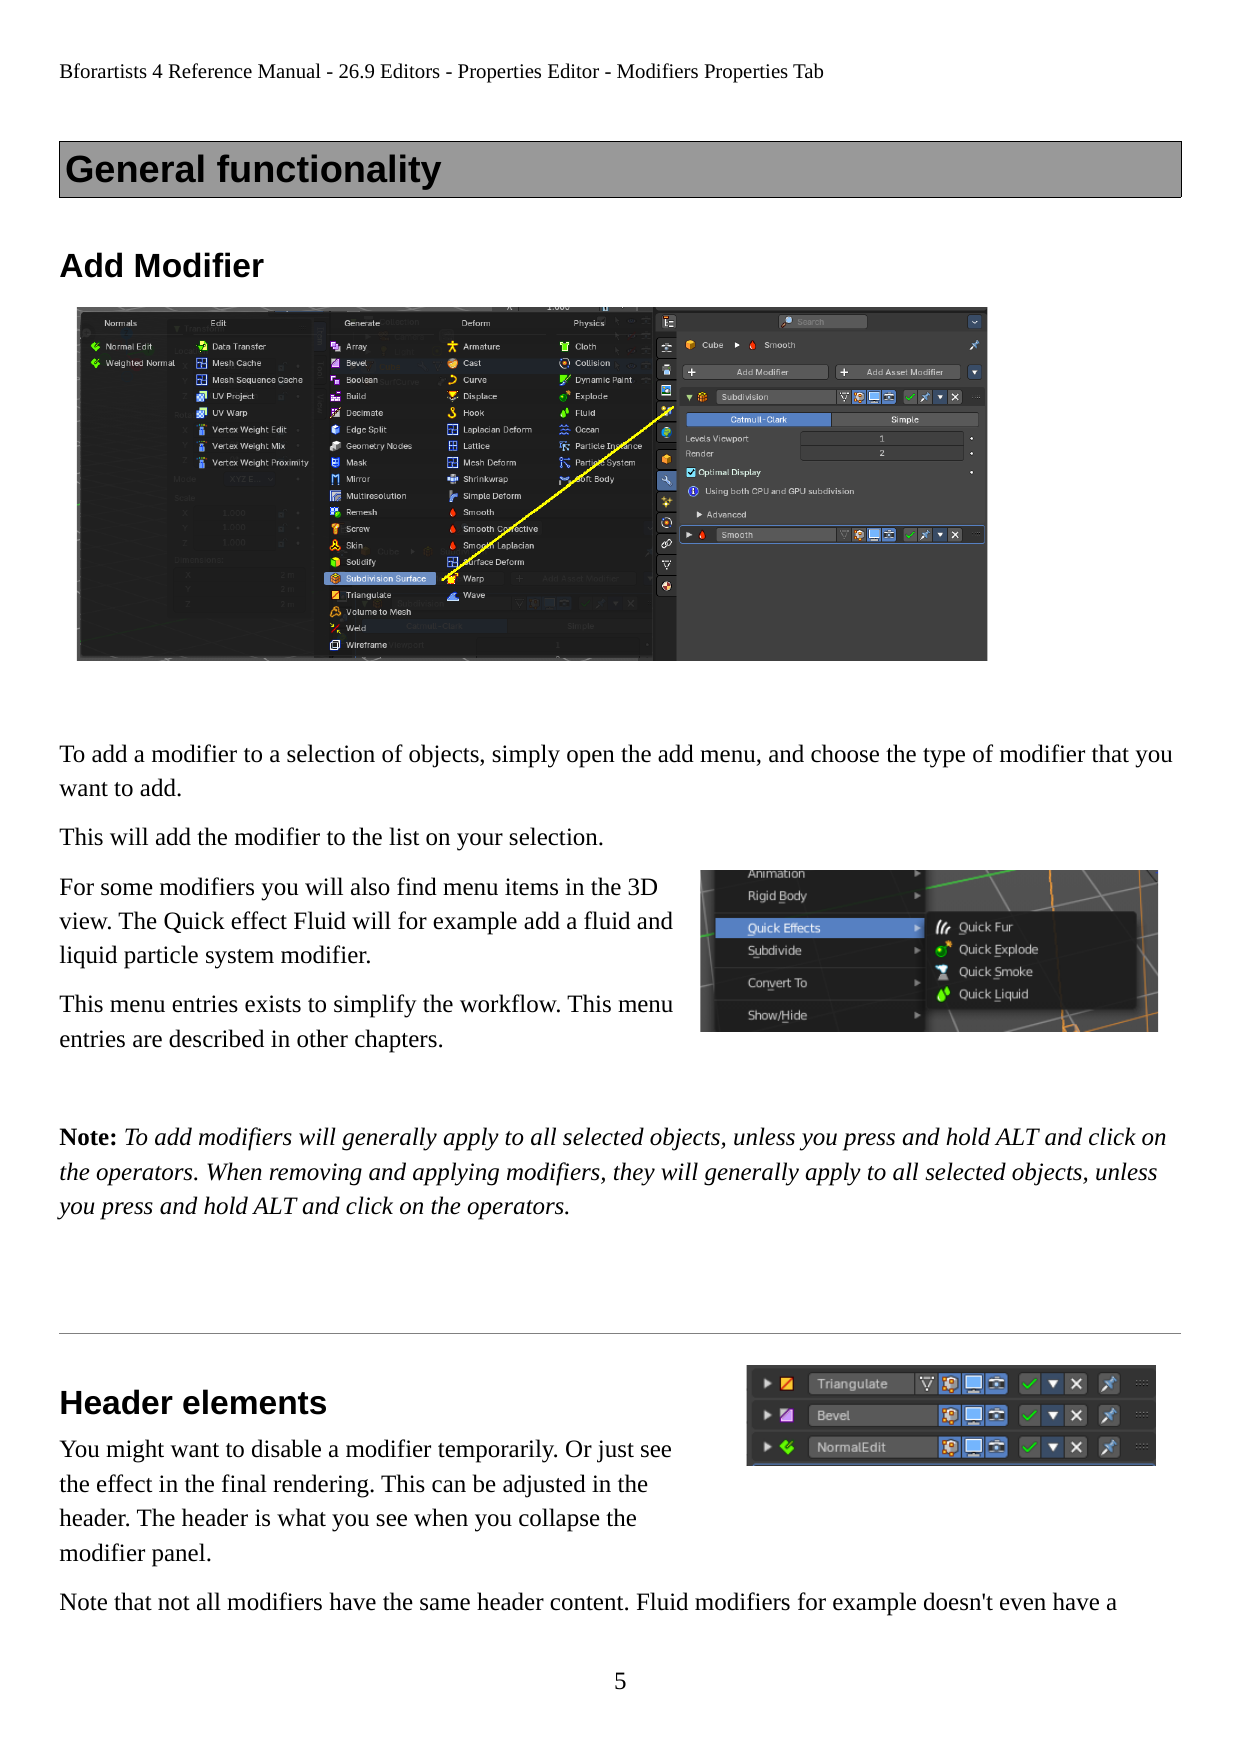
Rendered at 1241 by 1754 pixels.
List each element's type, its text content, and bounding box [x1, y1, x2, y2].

text You might want to disable a modifier temporarily. Or just see the effect in the final rendering. This can be adjusted in the header. The header is what you see when you collapse the modifier panel. [59, 1434, 1181, 1566]
text For some modifiers you will also find menu items in the 3D view. The Quick effect Fluid will for example add a fluid and liquid particle system modifier. [59, 872, 700, 969]
text This will add the modifier to the list on your selection. [59, 822, 1181, 851]
text To add a modifier to a selection of objects, simply open the add menu, and choose the type of modifier that you want to add. [59, 739, 1181, 802]
table_header General functionality [60, 142, 1181, 197]
subtitle Header elements [59, 1383, 746, 1422]
subtitle Add Modifier [59, 246, 1181, 285]
text Note: To add modifiers will generally apply to all selected objects, unless you press and hold ALT and click on the operators. When removing and applying modifiers, they will generally apply to all selected objects, unless you press and hold ALT and click on the operators. [59, 1122, 1181, 1220]
text Note that not all modifiers have the same header content. Fluid modifiers for example doesn't even have a [59, 1587, 1181, 1615]
picture [700, 870, 1159, 1032]
picture [76, 307, 988, 661]
picture [746, 1365, 1156, 1466]
text This menu entries exists to simplify the workflow. This menu entries are described in other chapters. [59, 989, 1181, 1053]
subtitle [1156, 1383, 1181, 1422]
